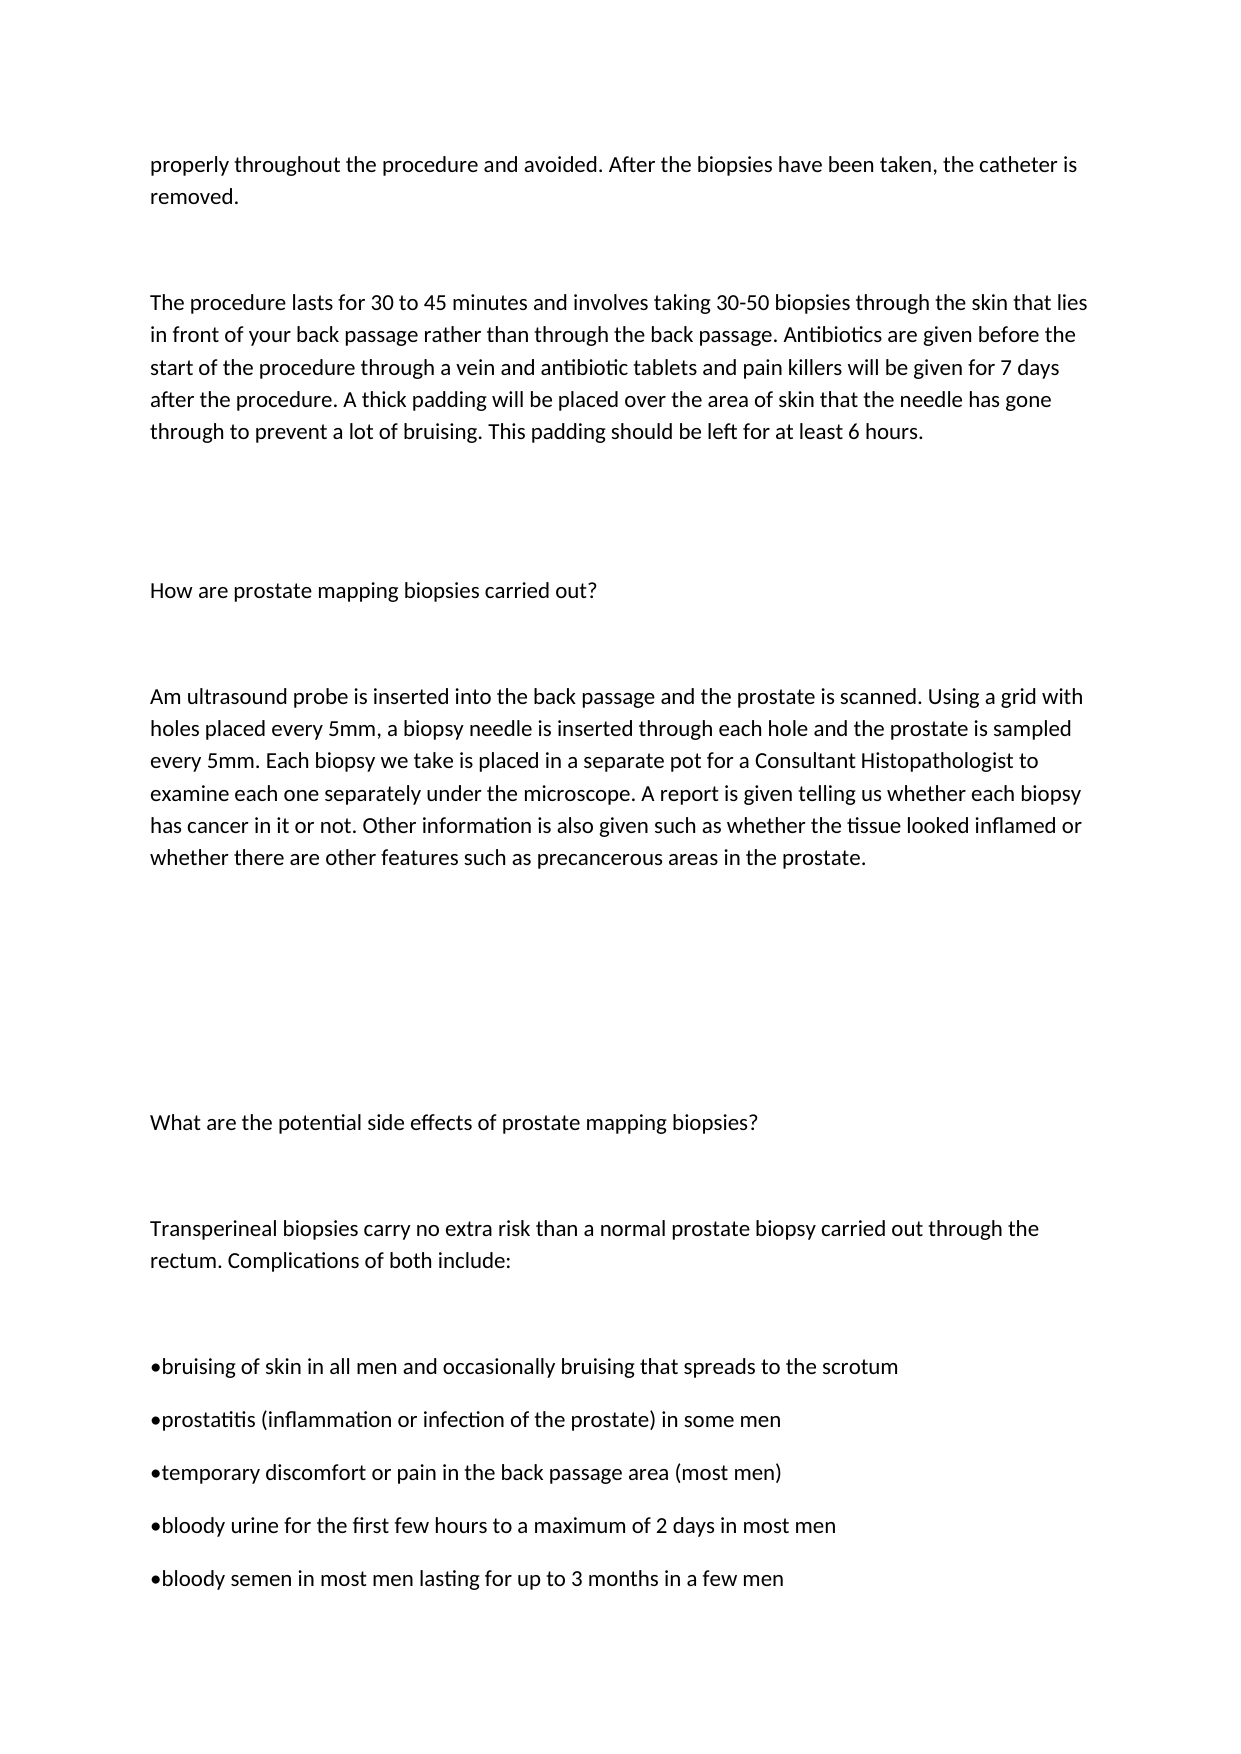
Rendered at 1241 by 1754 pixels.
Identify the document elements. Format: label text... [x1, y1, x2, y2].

text The procedure lasts for 30 to 45 minutes and involves taking 30-50 biopsies through the skin that lies in front of your back passage rather than through the back passage. Antibiotics are given before the start of the procedure through a vein and antibiotic tablets and pain killers will be given for 7 days after the procedure. A thick padding will be placed over the area of skin that the needle has gone through to prevent a lot of bruising. This padding should be left for at least 6 hours. [150, 288, 1090, 445]
text •bloody urine for the first few hours to a maximum of 2 days in most men [150, 1511, 1090, 1539]
text •prostatitis (inflammation or infection of the prostate) in some men [150, 1405, 1090, 1433]
text •temporary discomfort or pain in the back passage area (most men) [150, 1458, 1090, 1486]
text •bloody semen in most men lasting for up to 3 months in a few men [150, 1564, 1090, 1592]
text properly throughout the procedure and avoided. After the biopsies have been taken, the catheter is removed. [150, 150, 1090, 210]
text Am ultrasound probe is inserted into the back passage and the prostate is scanned. Using a grid with holes placed every 5mm, a biopsy needle is inserted through each hole and the prostate is sampled every 5mm. Each biopsy we take is placed in a separate pot for a Consultant Histopathologist to examine each one separately under the microscope. A report is given telling us whether each biopsy has cancer in it or not. Other information is also given such as whether the tissue looked inflamed or whether there are other features such as precancerous areas in the prostate. [150, 682, 1090, 871]
text •bruising of skin in all men and occasionally bruising that spreads to the scrotum [150, 1352, 1090, 1380]
text How are prostate mapping biopsies carried out? [150, 576, 1090, 604]
text What are the potential side effects of prostate mapping biopsies? [150, 1108, 1090, 1136]
text Transperineal biopsies carry no extra risk than a normal prostate biopsy carried out through the rectum. Complications of both include: [150, 1214, 1090, 1274]
